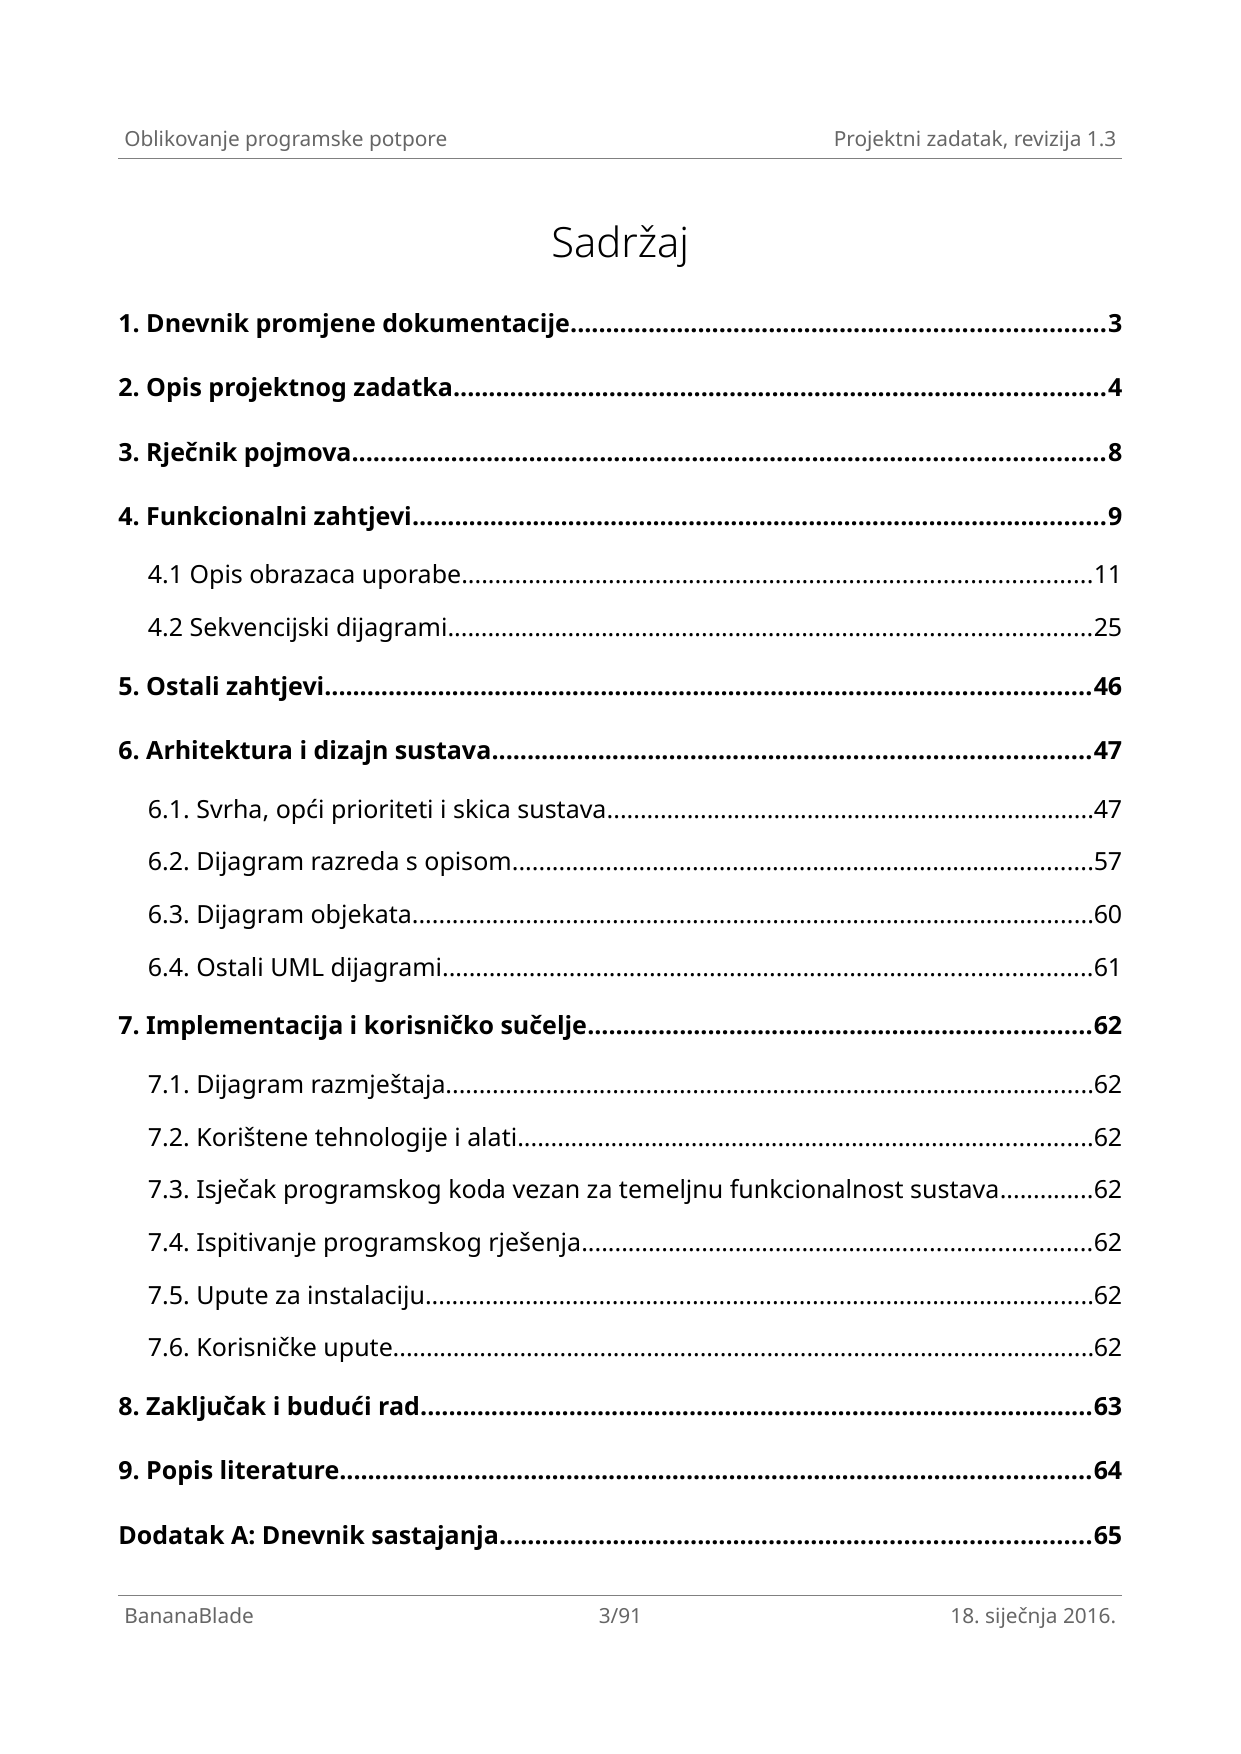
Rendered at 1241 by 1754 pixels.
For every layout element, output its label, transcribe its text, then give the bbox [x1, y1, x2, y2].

text 4.2 Sekvencijski dijagrami 25 [148, 610, 1122, 644]
text 6. Arhitektura i dizajn sustava 47 [118, 733, 1122, 767]
subtitle Sadržaj [118, 213, 1122, 270]
text 7.2. Korištene tehnologije i alati 62 [148, 1119, 1122, 1153]
text 4.1 Opis obrazaca uporabe 11 [148, 557, 1122, 591]
text 4. Funkcionalni zahtjevi 9 [118, 498, 1122, 533]
text 7.4. Ispitivanje programskog rješenja 62 [148, 1224, 1122, 1259]
text 7.6. Korisničke upute 62 [148, 1330, 1122, 1364]
text 7.1. Dijagram razmještaja 62 [148, 1066, 1122, 1101]
text 6.2. Dijagram razreda s opisom 57 [148, 844, 1122, 878]
text 7.3. Isječak programskog koda vezan za temeljnu funkcionalnost sustava 62 [148, 1172, 1122, 1206]
text 7.5. Upute za instalaciju 62 [148, 1277, 1122, 1311]
text 8. Zaključak i budući rad 63 [118, 1388, 1122, 1423]
text 6.1. Svrha, opći prioriteti i skica sustava 47 [148, 791, 1122, 825]
text 9. Popis literature 64 [118, 1453, 1122, 1487]
text 5. Ostali zahtjevi 46 [118, 668, 1122, 702]
text 6.4. Ostali UML dijagrami 61 [148, 949, 1122, 983]
text 3. Rječnik pojmova 8 [118, 434, 1122, 468]
text 6.3. Dijagram objekata 60 [148, 897, 1122, 931]
text Dodatak A: Dnevnik sastajanja 65 [118, 1517, 1122, 1551]
text 2. Opis projektnog zadatka 4 [118, 370, 1122, 404]
text 7. Implementacija i korisničko sučelje 62 [118, 1008, 1122, 1042]
text 1. Dnevnik promjene dokumentacije 3 [118, 305, 1122, 339]
